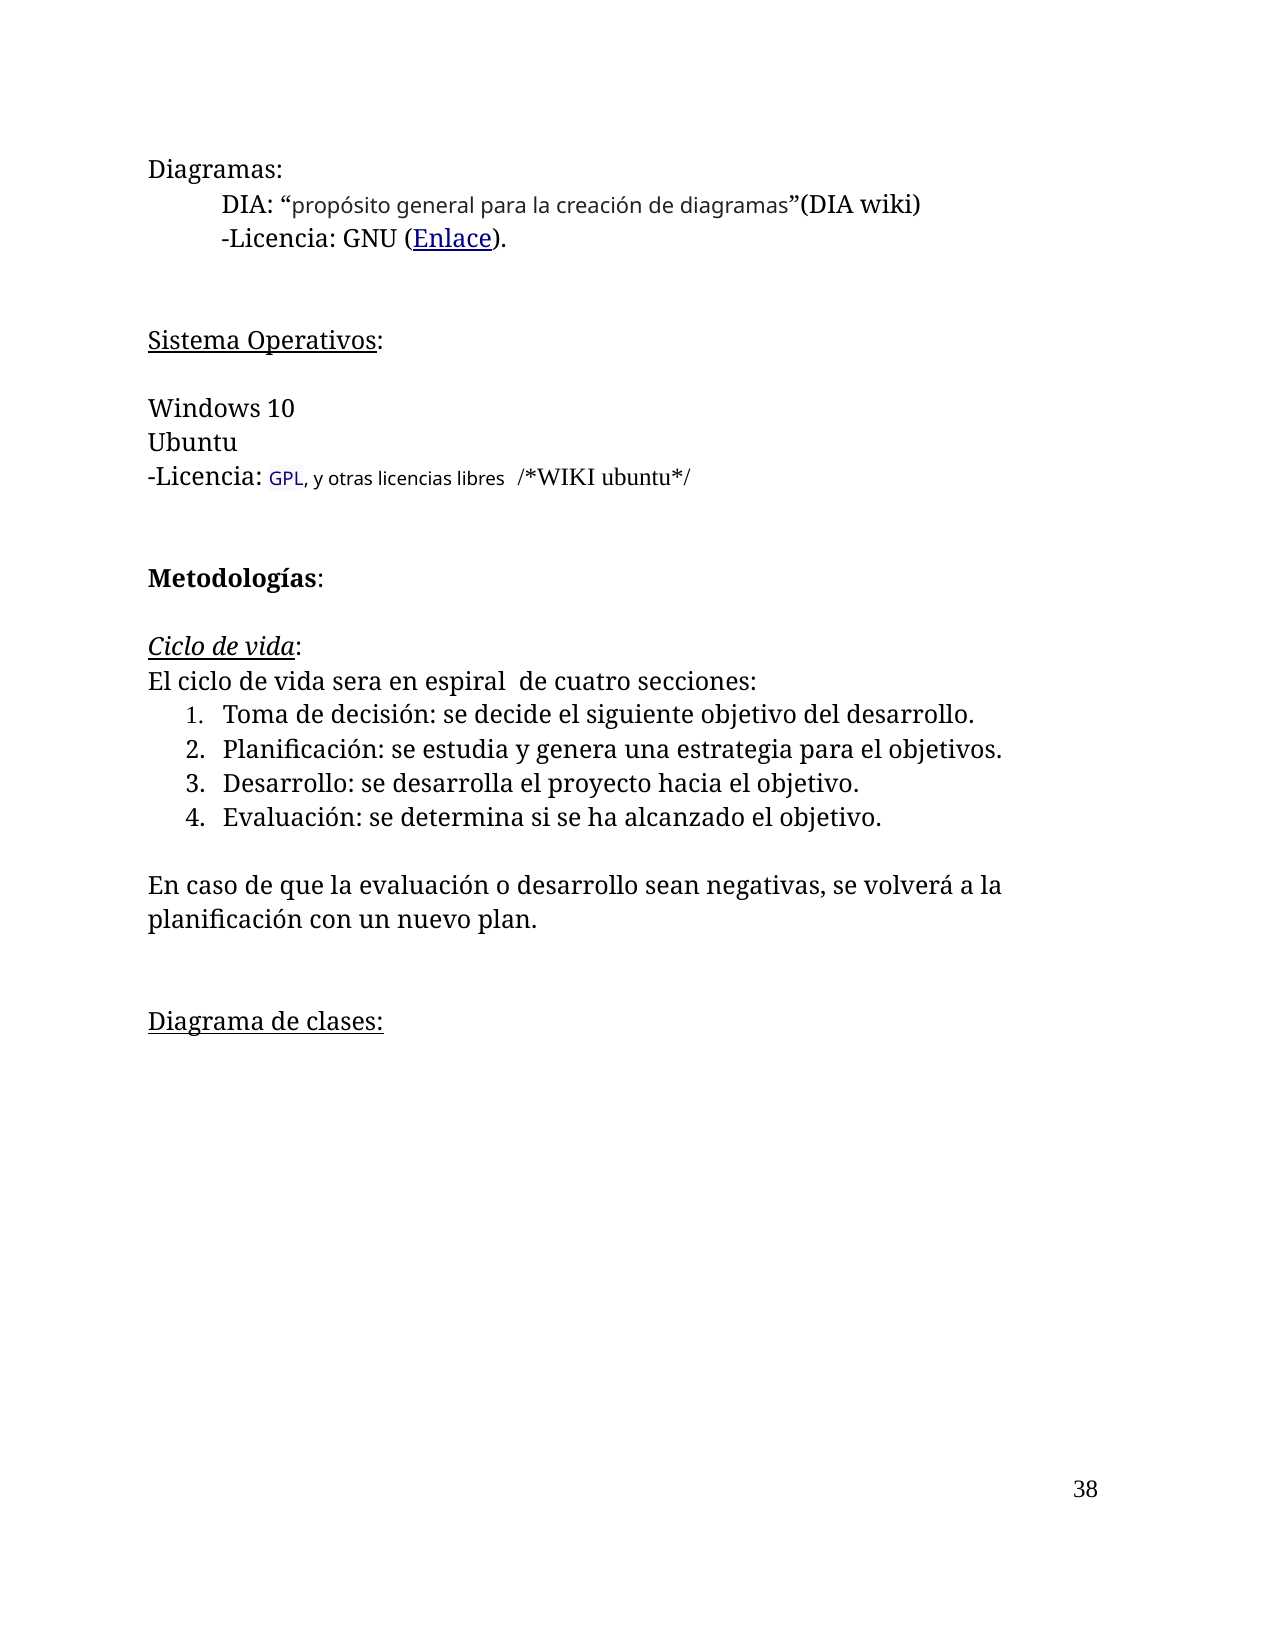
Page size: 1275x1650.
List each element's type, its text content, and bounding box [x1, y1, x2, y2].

text Ubuntu [148, 425, 1098, 459]
list Desarrollo: se desarrolla el proyecto hacia el objetivo. [185, 765, 1098, 799]
text Ciclo de vida: [148, 629, 1098, 663]
list Evaluación: se determina si se ha alcanzado el objetivo. [185, 799, 1098, 833]
list Planificación: se estudia y genera una estrategia para el objetivos. [185, 731, 1098, 765]
text -Licencia: GNU (Enlace). [148, 220, 1098, 254]
text Diagrama de clases: [148, 1004, 1098, 1038]
list Toma de decisión: se decide el siguiente objetivo del desarrollo. [185, 697, 1098, 731]
text -Licencia: GPL, y otras licencias libres /*WIKI ubuntu*/ [148, 459, 1098, 493]
text DIA: “propósito general para la creación de diagramas”(DIA wiki) [148, 186, 1098, 220]
text Sistema Operativos: [148, 322, 1098, 357]
text Diagramas: [148, 152, 1098, 186]
text Metodologías: [148, 561, 1098, 595]
text El ciclo de vida sera en espiral de cuatro secciones: [148, 663, 1098, 697]
text En caso de que la evaluación o desarrollo sean negativas, se volverá a la planificación con un nuevo plan. [148, 867, 1098, 936]
text Windows 10 [148, 391, 1098, 425]
